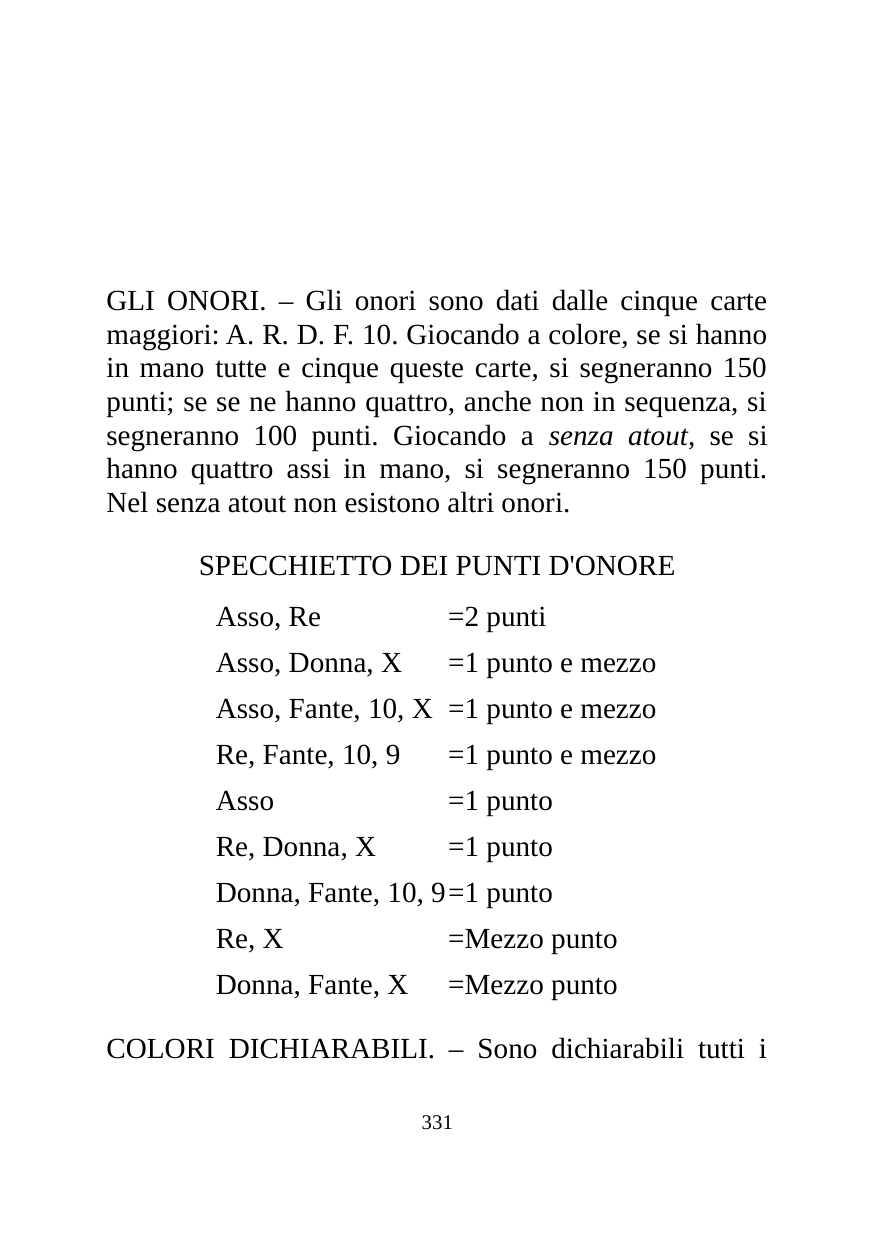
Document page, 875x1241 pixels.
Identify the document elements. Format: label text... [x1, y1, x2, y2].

text SPECCHIETTO DEI PUNTI D'ONORE [106, 548, 768, 581]
text COLORI DICHIARABILI. – Sono dichiarabili tutti i [106, 1031, 768, 1064]
table_cell =1 punto e mezzo [448, 737, 658, 783]
table_cell =1 punto [448, 875, 658, 921]
table_cell Asso [216, 783, 448, 829]
table_cell =1 punto e mezzo [448, 691, 658, 737]
table_cell Donna, Fante, X [216, 967, 448, 1013]
text GLI ONORI. – Gli onori sono dati dalle cinque carte maggiori: A. R. D. F. 10. Giocando a colore, se si hanno in mano tutte e cinque queste carte, si segneranno 150 punti; se se ne hanno quattro, anche non in sequenza, si segneranno 100 punti. Giocando a senza atout, se si hanno quattro assi in mano, si segneranno 150 punti. Nel senza atout non esistono altri onori. [106, 283, 768, 518]
table_cell Asso, Fante, 10, X [216, 691, 448, 737]
table_cell Re, Fante, 10, 9 [216, 737, 448, 783]
table_cell =1 punto [448, 783, 658, 829]
table_header Asso, Re [216, 599, 448, 645]
table_cell Donna, Fante, 10, 9 [216, 875, 448, 921]
table_cell =1 punto [448, 829, 658, 875]
table_header =2 punti [448, 599, 658, 645]
table_cell Re, Donna, X [216, 829, 448, 875]
table_cell Asso, Donna, X [216, 645, 448, 691]
table_cell =Mezzo punto [448, 967, 658, 1013]
table_cell =Mezzo punto [448, 921, 658, 967]
table_cell =1 punto e mezzo [448, 645, 658, 691]
table_cell Re, X [216, 921, 448, 967]
